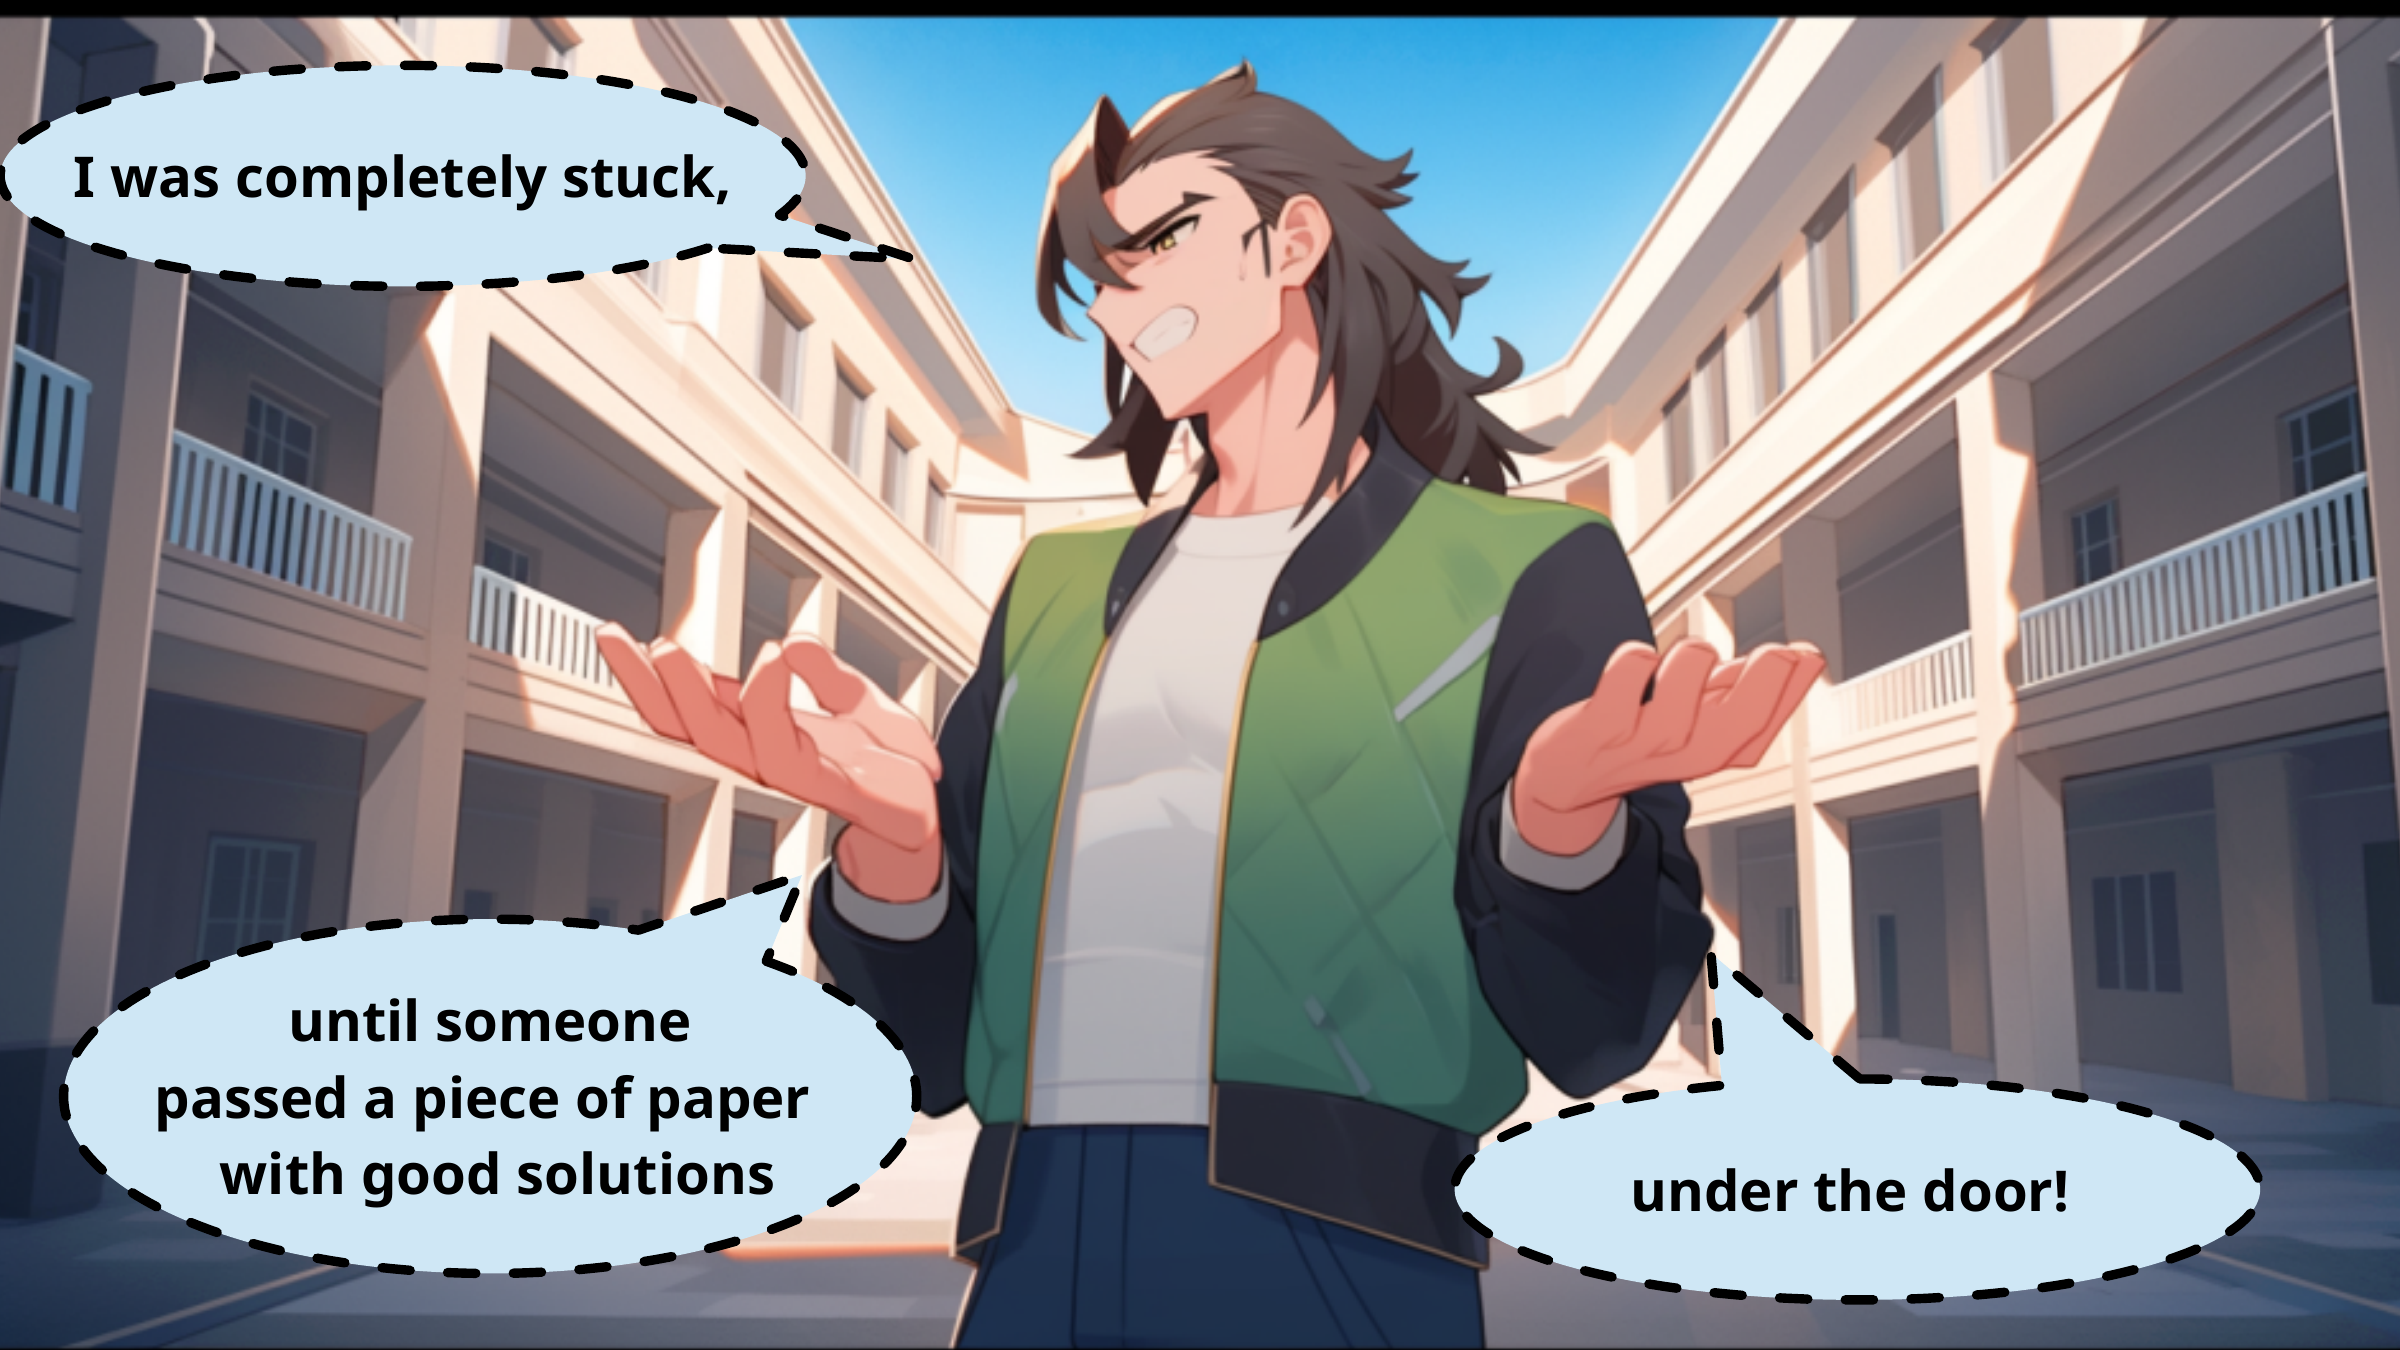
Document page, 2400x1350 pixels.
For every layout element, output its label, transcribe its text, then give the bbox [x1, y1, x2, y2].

text_box I was completely stuck, [0, 65, 914, 287]
text_box until someone passed a piece of paper with good solutions [63, 875, 917, 1274]
picture [0, 0, 2400, 1350]
text_box under the door! [1454, 953, 2261, 1300]
